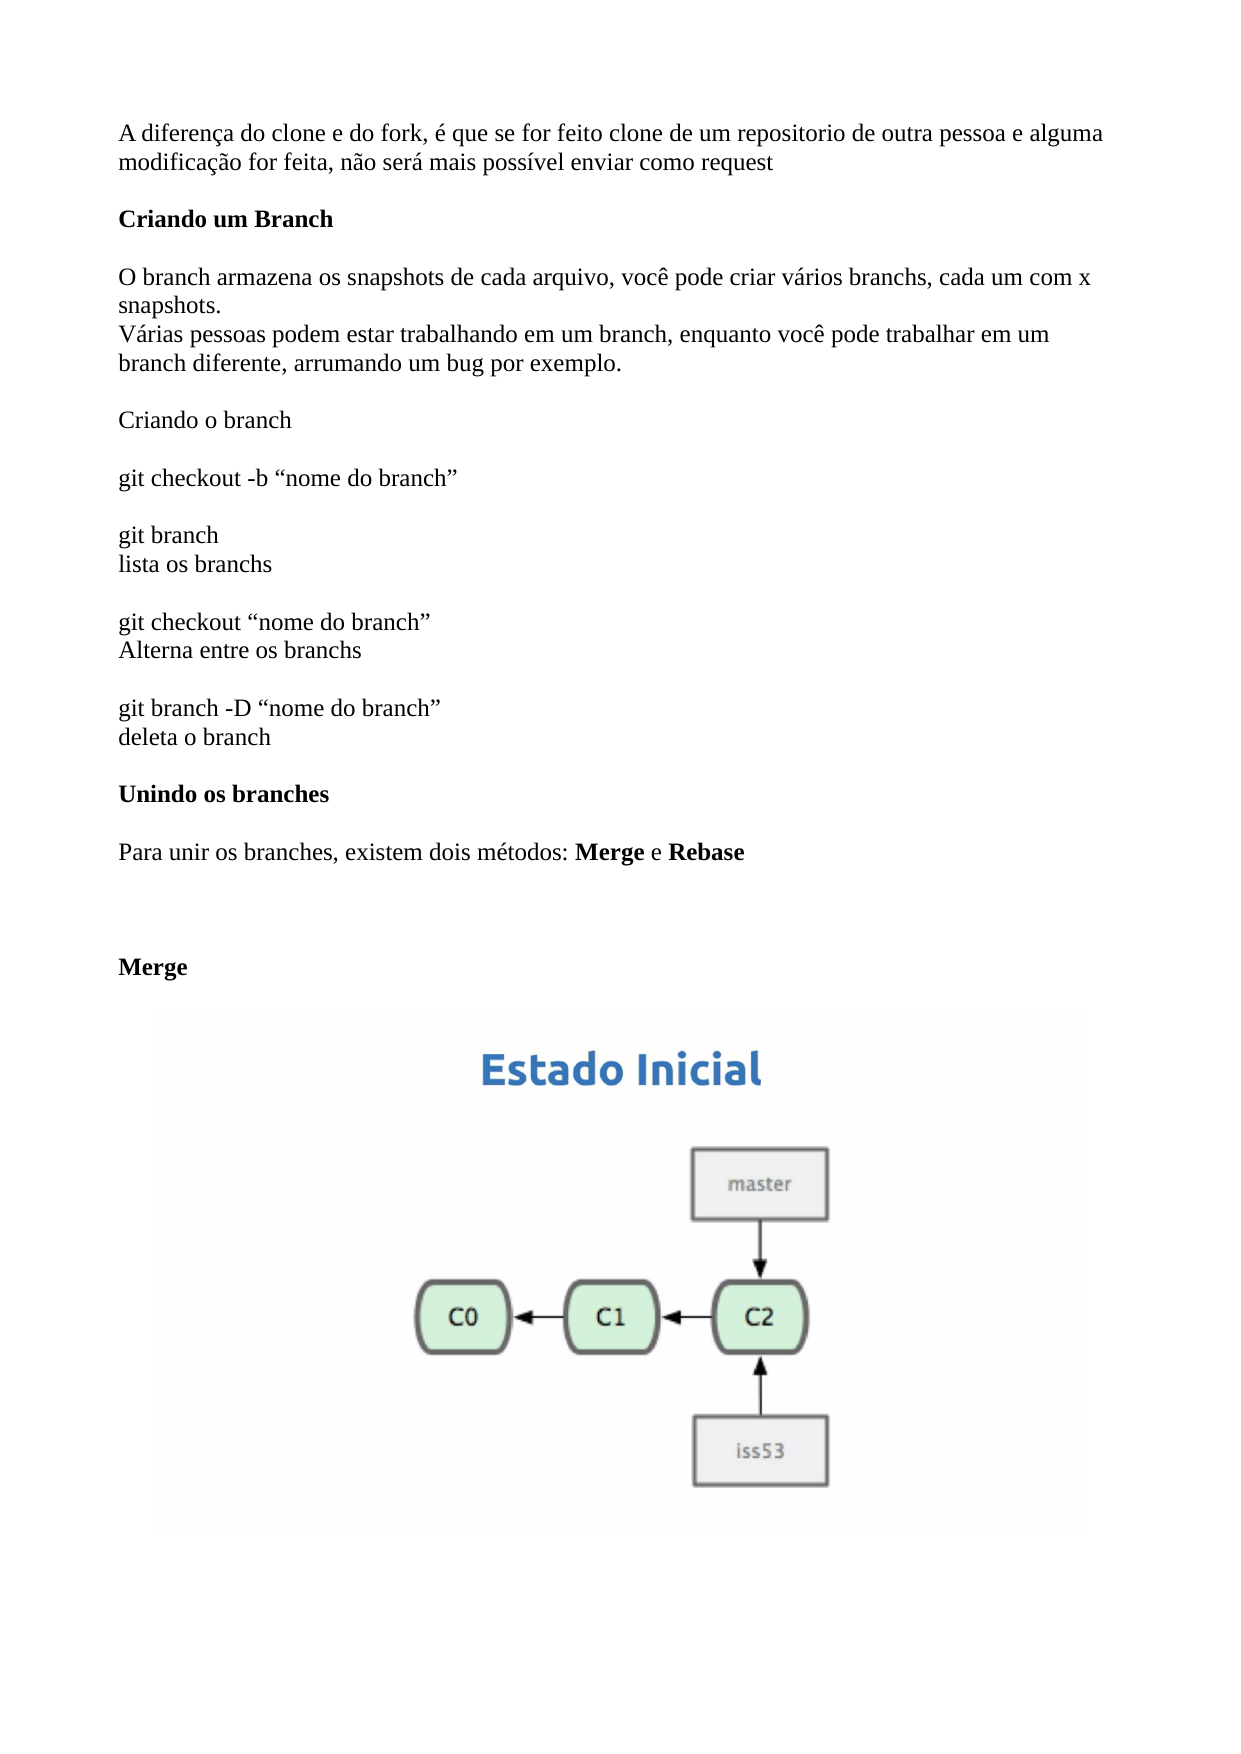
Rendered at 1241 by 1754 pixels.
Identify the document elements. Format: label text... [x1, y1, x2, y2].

text Merge [118, 952, 1122, 981]
text A diferença do clone e do fork, é que se for feito clone de um repositorio de outra pessoa e alguma modificação for feita, não será mais possível enviar como request [118, 118, 1122, 176]
text O branch armazena os snapshots de cada arquivo, você pode criar vários branchs, cada um com x snapshots. [118, 262, 1122, 319]
text Unindo os branches [118, 779, 1122, 808]
text Para unir os branches, existem dois métodos: Merge e Rebase [118, 837, 1122, 866]
text Alterna entre os branchs [118, 636, 1122, 664]
text git branch [118, 521, 1122, 549]
text Criando um Branch [118, 204, 1122, 233]
text deleta o branch [118, 722, 1122, 751]
text git branch -D “nome do branch” [118, 693, 1122, 722]
picture [153, 1009, 1088, 1535]
text Várias pessoas podem estar trabalhando em um branch, enquanto você pode trabalhar em um branch diferente, arrumando um bug por exemplo. [118, 319, 1122, 377]
text lista os branchs [118, 549, 1122, 578]
text git checkout “nome do branch” [118, 607, 1122, 636]
text Criando o branch [118, 406, 1122, 434]
text git checkout -b “nome do branch” [118, 463, 1122, 492]
